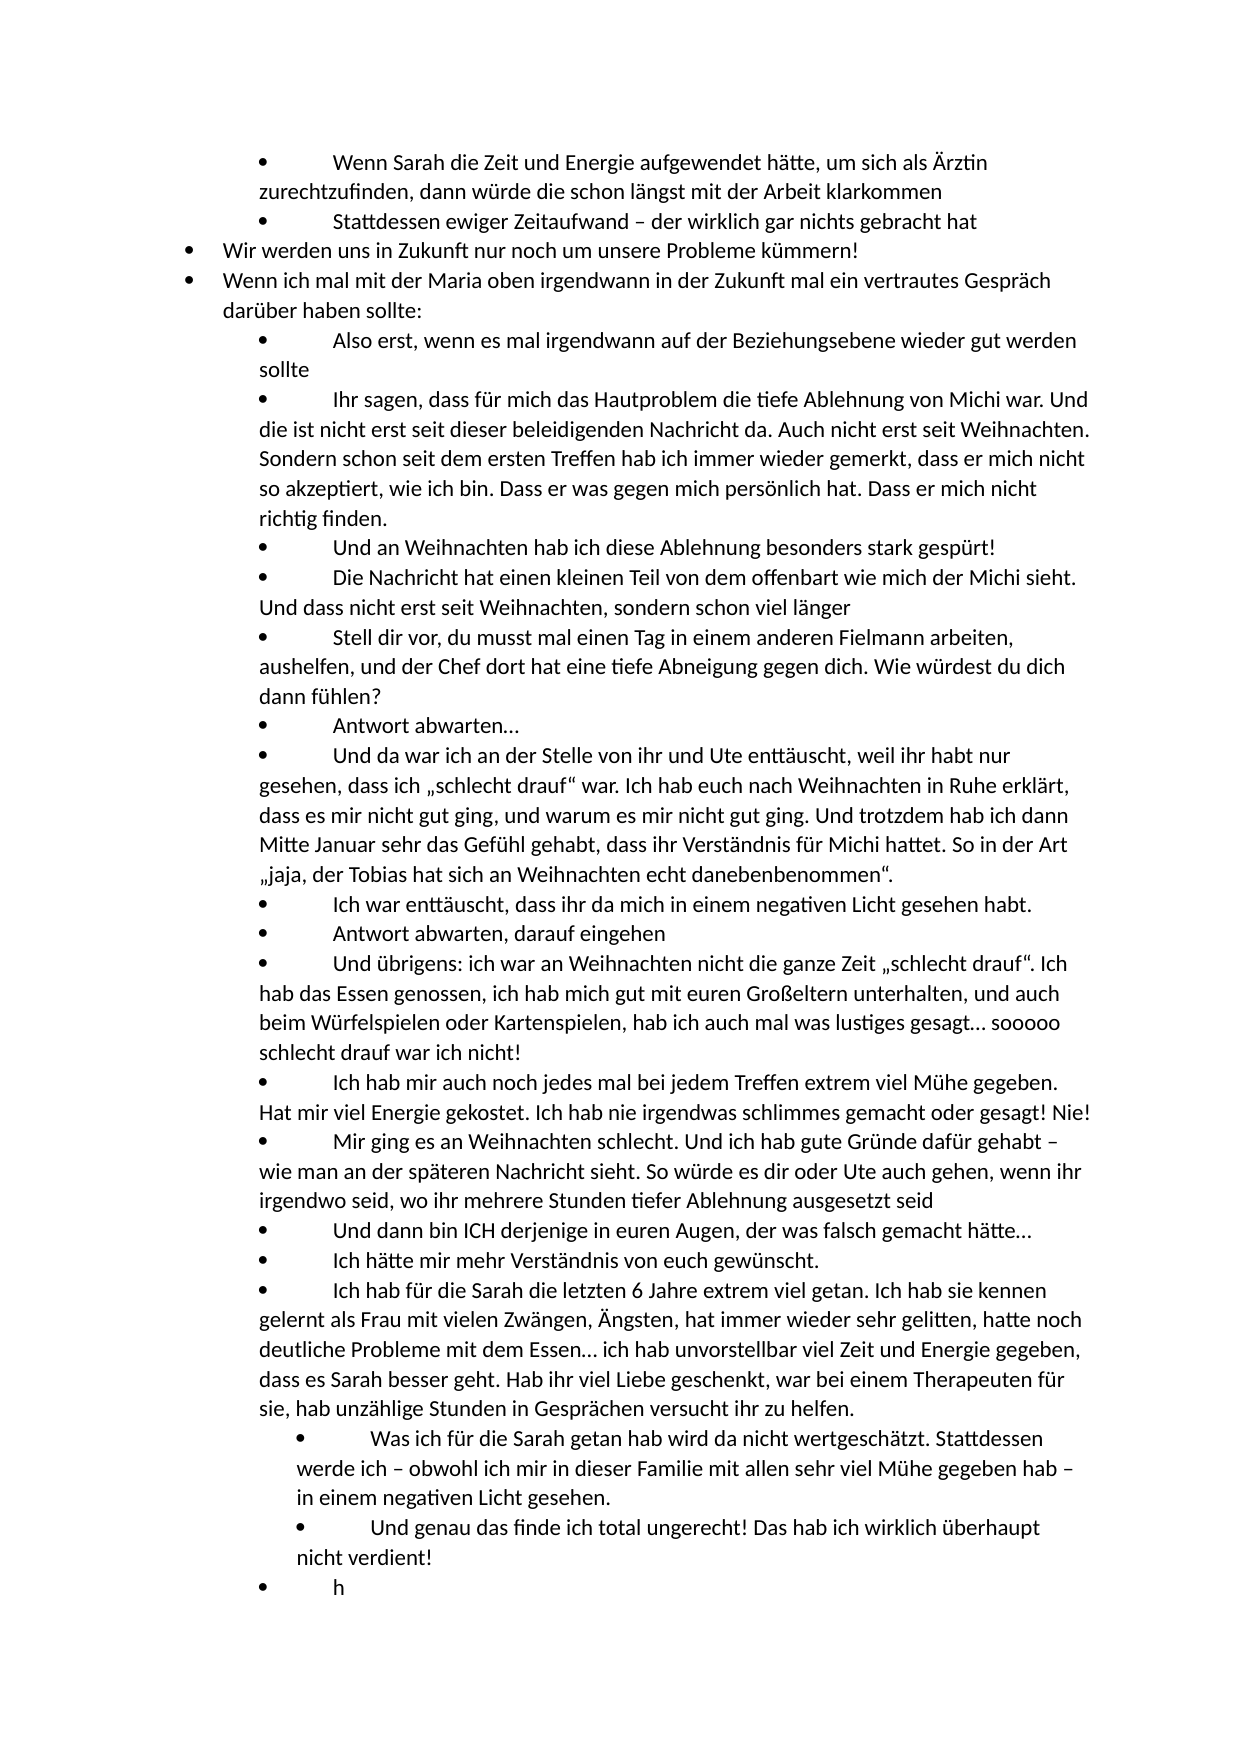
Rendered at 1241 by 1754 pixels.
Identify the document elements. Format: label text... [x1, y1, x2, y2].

list Ich war enttäuscht, dass ihr da mich in einem negativen Licht gesehen habt. [259, 890, 1093, 918]
list Und übrigens: ich war an Weihnachten nicht die ganze Zeit „schlecht drauf“. Ich hab das Essen genossen, ich hab mich gut mit euren Großeltern unterhalten, und auch beim Würfelspielen oder Kartenspielen, hab ich auch mal was lustiges gesagt… sooooo schlecht drauf war ich nicht! [259, 949, 1093, 1066]
list Die Nachricht hat einen kleinen Teil von dem offenbart wie mich der Michi sieht. Und dass nicht erst seit Weihnachten, sondern schon viel länger [259, 563, 1093, 621]
list Ich hab mir auch noch jedes mal bei jedem Treffen extrem viel Mühe gegeben. Hat mir viel Energie gekostet. Ich hab nie irgendwas schlimmes gemacht oder gesagt! Nie! [259, 1068, 1093, 1126]
list Ihr sagen, dass für mich das Hautproblem die tiefe Ablehnung von Michi war. Und die ist nicht erst seit dieser beleidigenden Nachricht da. Auch nicht erst seit Weihnachten. Sondern schon seit dem ersten Treffen hab ich immer wieder gemerkt, dass er mich nicht so akzeptiert, wie ich bin. Dass er was gegen mich persönlich hat. Dass er mich nicht richtig finden. [259, 385, 1093, 532]
list Stell dir vor, du musst mal einen Tag in einem anderen Fielmann arbeiten, aushelfen, und der Chef dort hat eine tiefe Abneigung gegen dich. Wie würdest du dich dann fühlen? [259, 623, 1093, 710]
list Wenn ich mal mit der Maria oben irgendwann in der Zukunft mal ein vertrautes Gespräch darüber haben sollte: [185, 266, 1093, 324]
list Wenn Sarah die Zeit und Energie aufgewendet hätte, um sich als Ärztin zurechtzufinden, dann würde die schon längst mit der Arbeit klarkommen [259, 148, 1093, 205]
list Also erst, wenn es mal irgendwann auf der Beziehungsebene wieder gut werden sollte [259, 326, 1093, 383]
list Und an Weihnachten hab ich diese Ablehnung besonders stark gespürt! [259, 533, 1093, 562]
list Mir ging es an Weihnachten schlecht. Und ich hab gute Gründe dafür gehabt – wie man an der späteren Nachricht sieht. So würde es dir oder Ute auch gehen, wenn ihr irgendwo seid, wo ihr mehrere Stunden tiefer Ablehnung ausgesetzt seid [259, 1127, 1093, 1215]
list Ich hab für die Sarah die letzten 6 Jahre extrem viel getan. Ich hab sie kennen gelernt als Frau mit vielen Zwängen, Ängsten, hat immer wieder sehr gelitten, hatte noch deutliche Probleme mit dem Essen… ich hab unvorstellbar viel Zeit und Energie gegeben, dass es Sarah besser geht. Hab ihr viel Liebe geschenkt, war bei einem Therapeuten für sie, hab unzählige Stunden in Gesprächen versucht ihr zu helfen. [259, 1276, 1093, 1422]
list Ich hätte mir mehr Verständnis von euch gewünscht. [259, 1246, 1093, 1274]
list Was ich für die Sarah getan hab wird da nicht wertgeschätzt. Stattdessen werde ich – obwohl ich mir in dieser Familie mit allen sehr viel Mühe gegeben hab – in einem negativen Licht gesehen. [296, 1424, 1093, 1512]
list Und genau das finde ich total ungerecht! Das hab ich wirklich überhaupt nicht verdient! [296, 1513, 1093, 1571]
list Stattdessen ewiger Zeitaufwand – der wirklich gar nichts gebracht hat [259, 207, 1093, 235]
list Und dann bin ICH derjenige in euren Augen, der was falsch gemacht hätte… [259, 1216, 1093, 1244]
list h [259, 1573, 1093, 1601]
list Und da war ich an der Stelle von ihr und Ute enttäuscht, weil ihr habt nur gesehen, dass ich „schlecht drauf“ war. Ich hab euch nach Weihnachten in Ruhe erklärt, dass es mir nicht gut ging, und warum es mir nicht gut ging. Und trotzdem hab ich dann Mitte Januar sehr das Gefühl gehabt, dass ihr Verständnis für Michi hattet. So in der Art „jaja, der Tobias hat sich an Weihnachten echt danebenbenommen“. [259, 741, 1093, 888]
list Antwort abwarten… [259, 712, 1093, 740]
list Antwort abwarten, darauf eingehen [259, 919, 1093, 947]
list Wir werden uns in Zukunft nur noch um unsere Probleme kümmern! [185, 237, 1093, 265]
